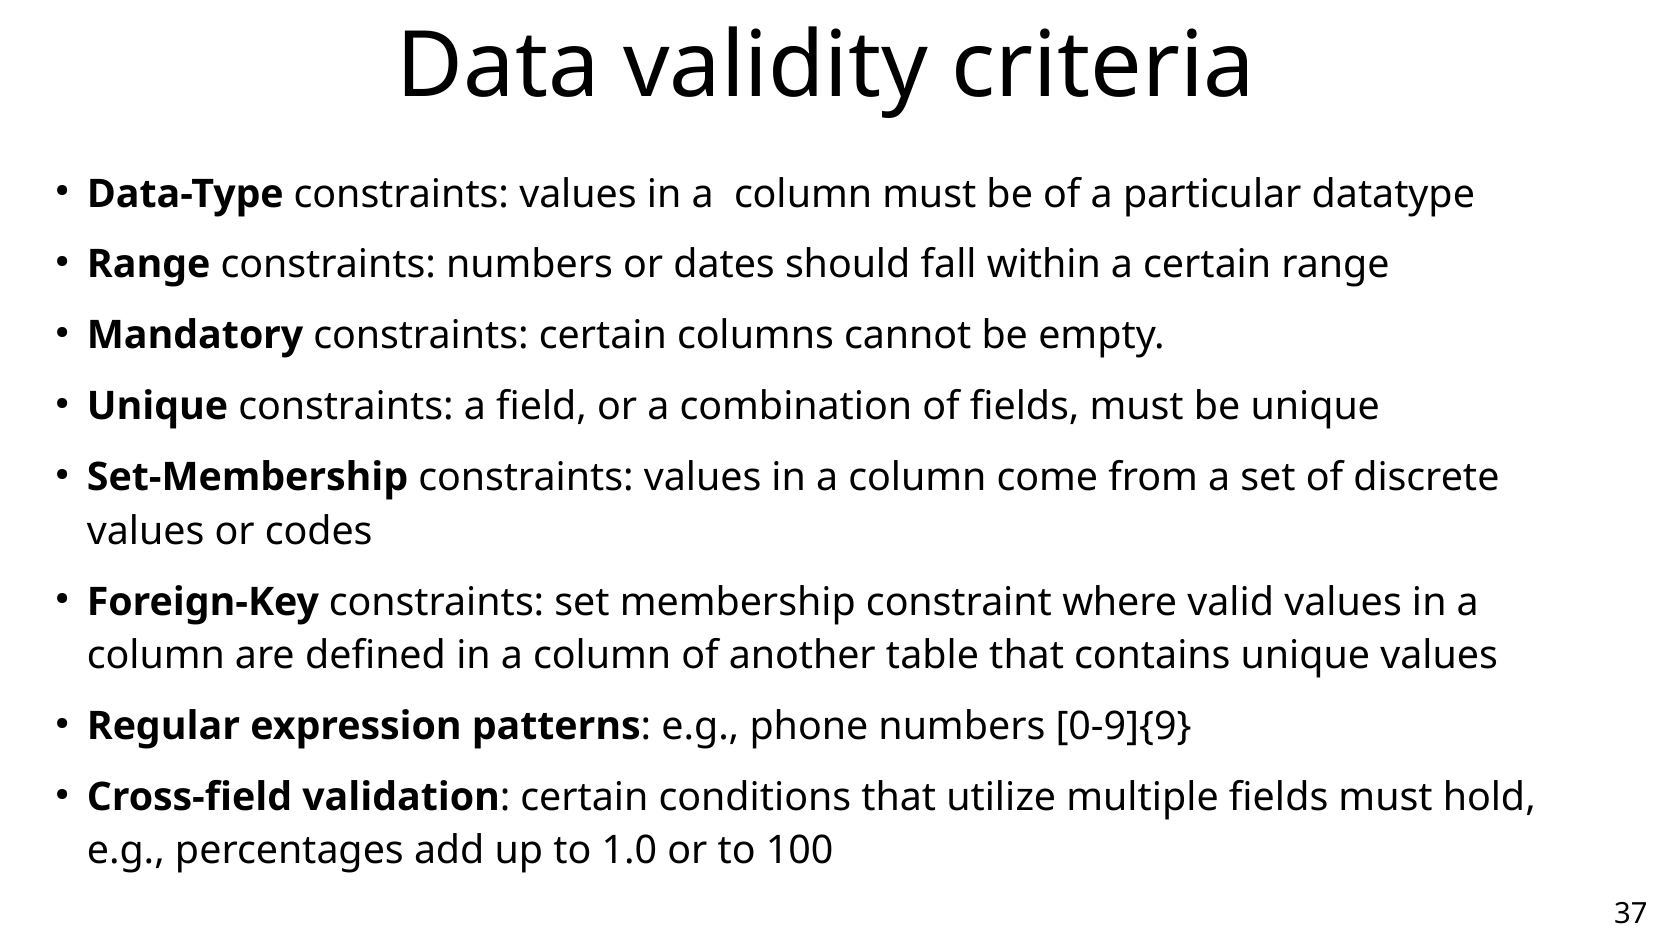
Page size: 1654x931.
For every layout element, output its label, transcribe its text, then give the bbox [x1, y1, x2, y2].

list Data-Type constraints: values in a column must be of a particular datatype Range constraints: numbers or dates should fall within a certain range Mandatory constraints: certain columns cannot be empty. Unique constraints: a field, or a combination of fields, must be unique Set-Membership constraints: values in a column come from a set of discrete values or codes Foreign-Key constraints: set membership constraint where valid values in a column are defined in a column of another table that contains unique values Regular expression patterns: e.g., phone numbers [0-9]{9} Cross-field validation: certain conditions that utilize multiple fields must hold, e.g., percentages add up to 1.0 or to 100 [45, 165, 1606, 886]
title Data validity criteria [82, 1, 1571, 121]
